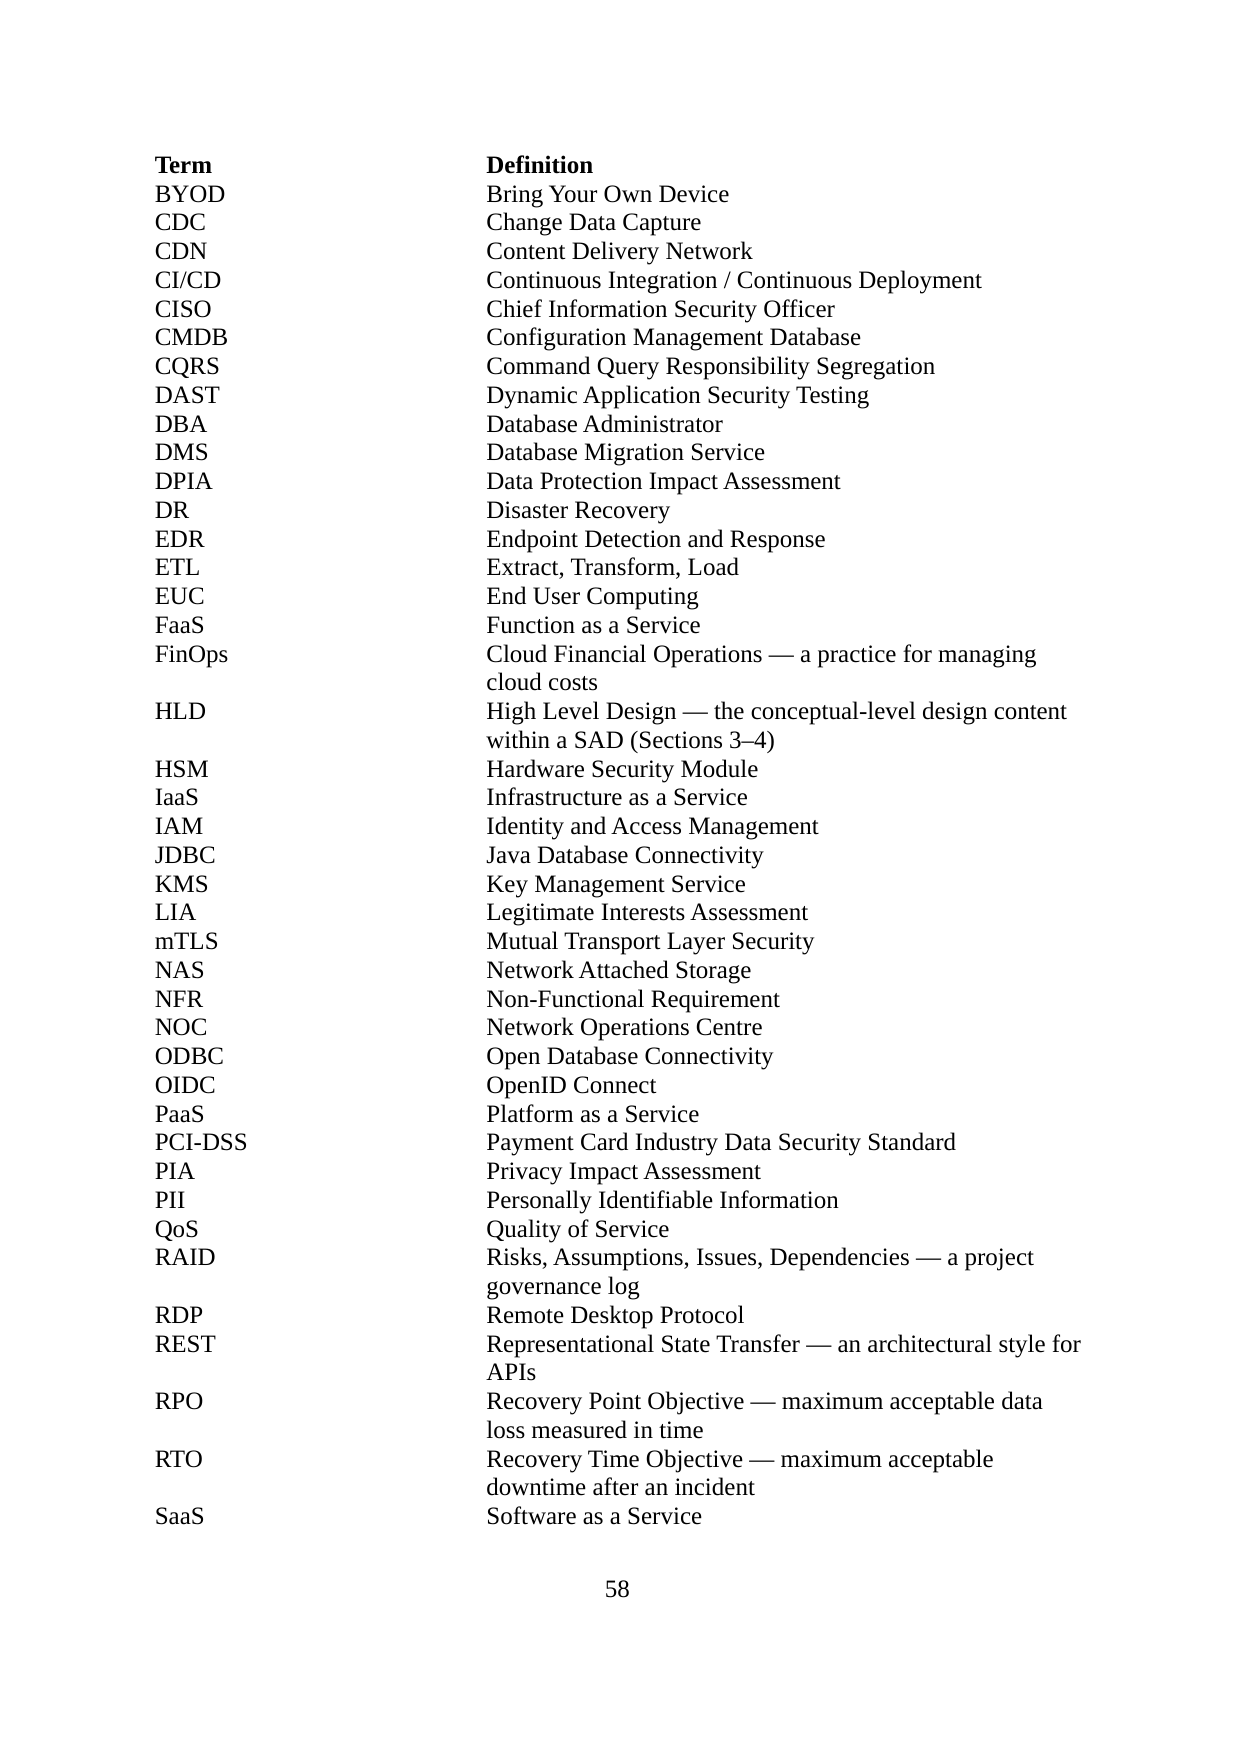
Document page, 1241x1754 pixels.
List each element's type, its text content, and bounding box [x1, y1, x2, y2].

table_cell NOC [150, 1013, 482, 1041]
table_cell Network Attached Storage [482, 955, 1090, 984]
table_cell Recovery Time Objective — maximum acceptable downtime after an incident [482, 1444, 1090, 1501]
table_cell PIA [150, 1156, 482, 1185]
table_cell HLD [150, 696, 482, 754]
table_cell Legitimate Interests Assessment [482, 898, 1090, 926]
table_cell Personally Identifiable Information [482, 1185, 1090, 1214]
table_cell End User Computing [482, 581, 1090, 610]
table_cell LIA [150, 898, 482, 926]
table_cell Endpoint Detection and Response [482, 524, 1090, 552]
table_cell CDN [150, 236, 482, 265]
table_cell Function as a Service [482, 610, 1090, 639]
table_cell PII [150, 1185, 482, 1214]
table_cell Change Data Capture [482, 208, 1090, 236]
table_cell mTLS [150, 926, 482, 955]
table_cell Identity and Access Management [482, 811, 1090, 840]
table_cell NAS [150, 955, 482, 984]
table_cell ETL [150, 553, 482, 581]
table_cell Extract, Transform, Load [482, 553, 1090, 581]
table_cell DAST [150, 380, 482, 409]
table_cell Remote Desktop Protocol [482, 1300, 1090, 1329]
table_cell Database Administrator [482, 409, 1090, 437]
table_cell OIDC [150, 1070, 482, 1099]
table_cell JDBC [150, 840, 482, 869]
table_cell CDC [150, 208, 482, 236]
table_cell FinOps [150, 639, 482, 696]
table_cell CMDB [150, 323, 482, 351]
table_cell RDP [150, 1300, 482, 1329]
table_cell QoS [150, 1214, 482, 1242]
table_cell Database Migration Service [482, 438, 1090, 466]
table_cell CI/CD [150, 265, 482, 294]
table_cell HSM [150, 754, 482, 782]
table_cell Infrastructure as a Service [482, 783, 1090, 811]
table_cell Recovery Point Objective — maximum acceptable data loss measured in time [482, 1386, 1090, 1444]
table_cell Platform as a Service [482, 1099, 1090, 1127]
table_cell RPO [150, 1386, 482, 1444]
table_cell Mutual Transport Layer Security [482, 926, 1090, 955]
table_cell Bring Your Own Device [482, 179, 1090, 207]
table_cell SaaS [150, 1501, 482, 1530]
table_cell KMS [150, 869, 482, 897]
table_cell Cloud Financial Operations — a practice for managing cloud costs [482, 639, 1090, 696]
table_cell Hardware Security Module [482, 754, 1090, 782]
table_cell Key Management Service [482, 869, 1090, 897]
table_cell EUC [150, 581, 482, 610]
table_cell REST [150, 1329, 482, 1386]
table_cell Command Query Responsibility Segregation [482, 351, 1090, 380]
table_cell Privacy Impact Assessment [482, 1156, 1090, 1185]
table_cell Quality of Service [482, 1214, 1090, 1242]
table_cell Chief Information Security Officer [482, 294, 1090, 322]
table_cell ODBC [150, 1041, 482, 1070]
table_cell OpenID Connect [482, 1070, 1090, 1099]
table_cell IAM [150, 811, 482, 840]
table_cell NFR [150, 984, 482, 1012]
table_cell High Level Design — the conceptual-level design content within a SAD (Sections 3–4) [482, 696, 1090, 754]
table_cell Dynamic Application Security Testing [482, 380, 1090, 409]
table_cell CQRS [150, 351, 482, 380]
table_cell PaaS [150, 1099, 482, 1127]
table_cell Content Delivery Network [482, 236, 1090, 265]
table_cell RTO [150, 1444, 482, 1501]
table_cell FaaS [150, 610, 482, 639]
table_header Term [150, 150, 482, 179]
table_cell Continuous Integration / Continuous Deployment [482, 265, 1090, 294]
table_cell Non-Functional Requirement [482, 984, 1090, 1012]
table_cell Payment Card Industry Data Security Standard [482, 1128, 1090, 1156]
table_cell PCI-DSS [150, 1128, 482, 1156]
table_header Definition [482, 150, 1090, 179]
table_cell Software as a Service [482, 1501, 1090, 1530]
table_cell Disaster Recovery [482, 495, 1090, 524]
table_cell BYOD [150, 179, 482, 207]
table_cell CISO [150, 294, 482, 322]
table_cell RAID [150, 1243, 482, 1300]
table_cell Configuration Management Database [482, 323, 1090, 351]
table_cell DPIA [150, 466, 482, 495]
table_cell Risks, Assumptions, Issues, Dependencies — a project governance log [482, 1243, 1090, 1300]
table_cell Representational State Transfer — an architectural style for APIs [482, 1329, 1090, 1386]
table_cell EDR [150, 524, 482, 552]
table_cell IaaS [150, 783, 482, 811]
table_cell DR [150, 495, 482, 524]
table_cell Open Database Connectivity [482, 1041, 1090, 1070]
table_cell Java Database Connectivity [482, 840, 1090, 869]
table_cell DBA [150, 409, 482, 437]
table_cell DMS [150, 438, 482, 466]
table_cell Network Operations Centre [482, 1013, 1090, 1041]
table_cell Data Protection Impact Assessment [482, 466, 1090, 495]
